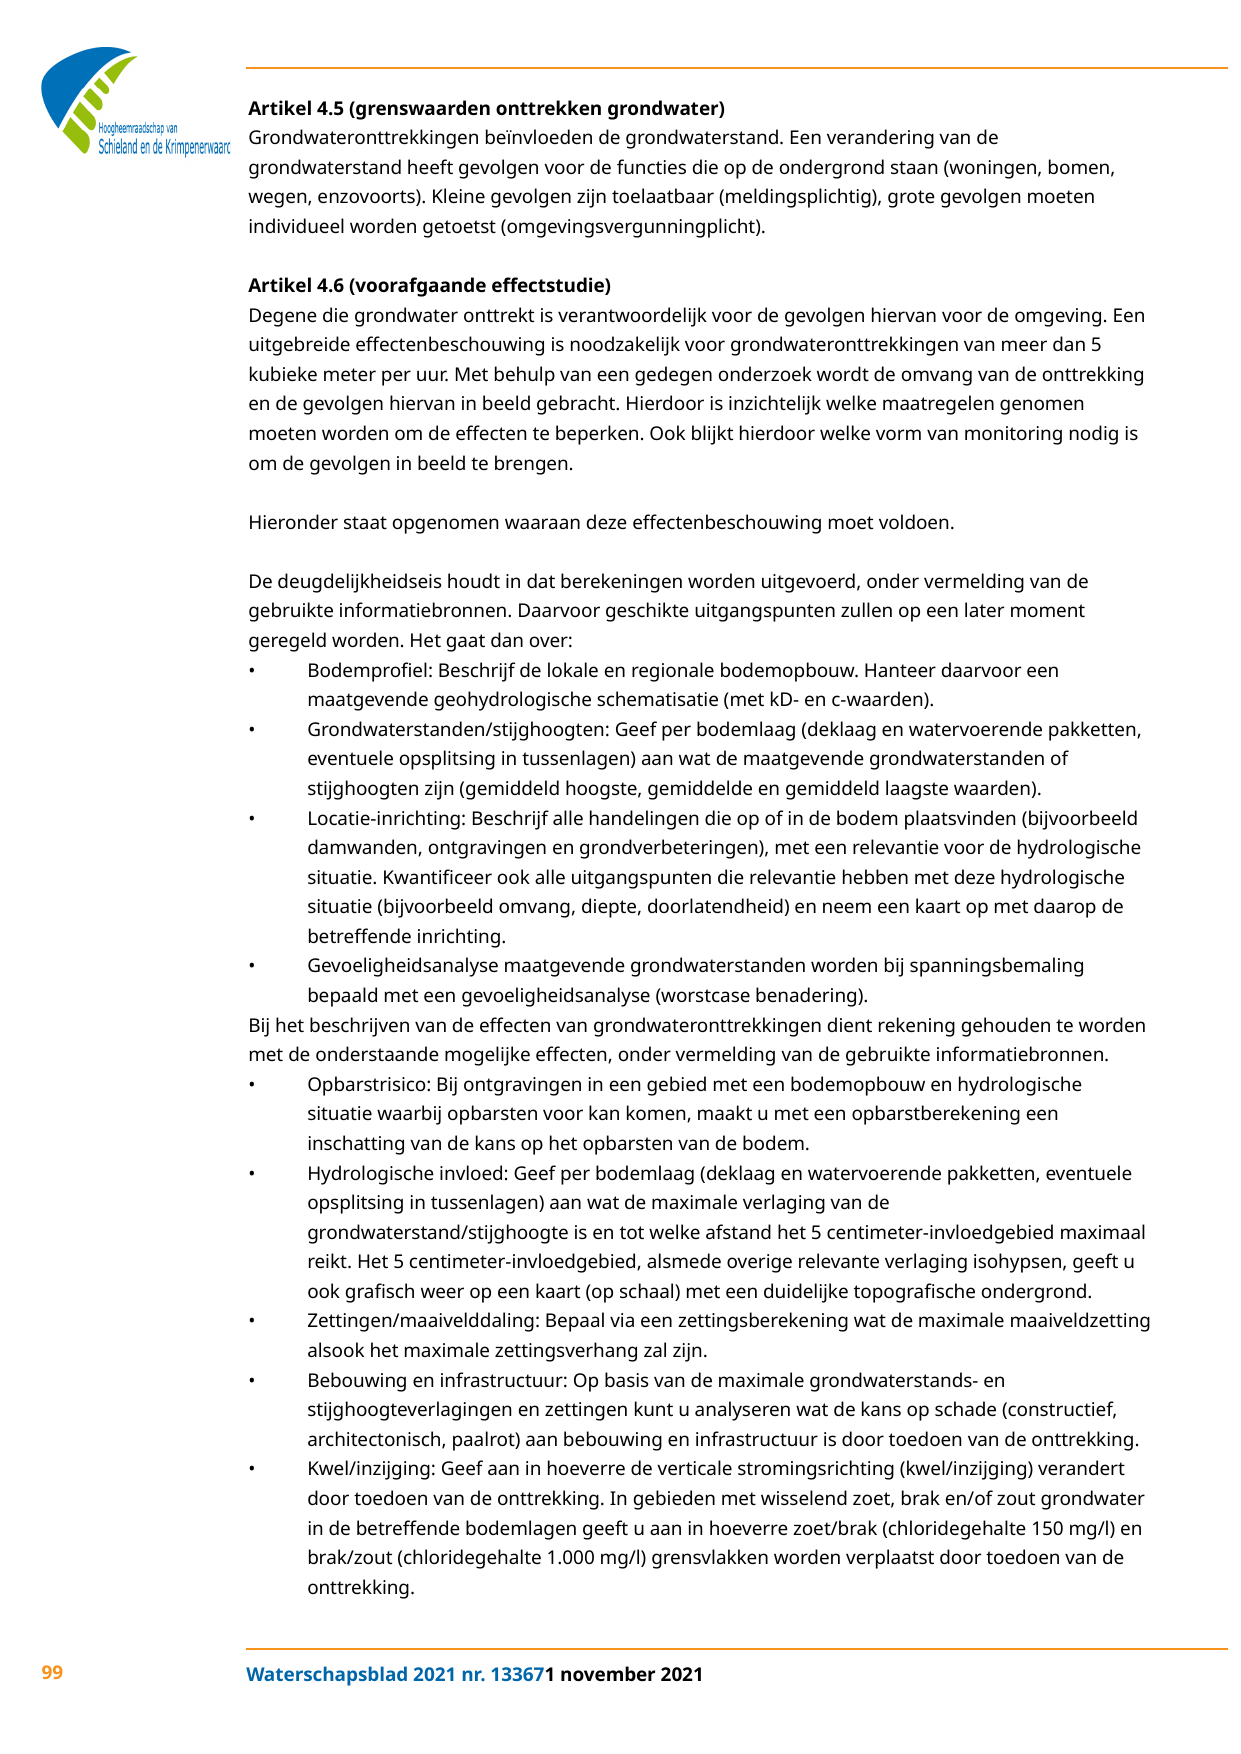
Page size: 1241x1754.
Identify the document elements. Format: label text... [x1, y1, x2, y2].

list Zettingen/maaivelddaling: Bepaal via een zettingsberekening wat de maximale maaiveldzetting alsook het maximale zettingsverhang zal zijn. [248, 1308, 1152, 1363]
text Bij het beschrijven van de effecten van grondwateronttrekkingen dient rekening gehouden te worden met de onderstaande mogelijke effecten, onder vermelding van de gebruikte informatiebronnen. [248, 1012, 1152, 1067]
list Bebouwing en infrastructuur: Op basis van de maximale grondwaterstands- en stijghoogteverlagingen en zettingen kunt u analyseren wat de kans op schade (constructief, architectonisch, paalrot) aan bebouwing en infrastructuur is door toedoen van de onttrekking. [248, 1367, 1152, 1452]
text Artikel 4.6 (voorafgaande effectstudie) [248, 272, 1152, 298]
text De deugdelijkheidseis houdt in dat berekeningen worden uitgevoerd, onder vermelding van de gebruikte informatiebronnen. Daarvoor geschikte uitgangspunten zullen op een later moment geregeld worden. Het gaat dan over: [248, 568, 1152, 653]
list Bodemprofiel: Beschrijf de lokale en regionale bodemopbouw. Hanteer daarvoor een maatgevende geohydrologische schematisatie (met kD- en c-waarden). [248, 657, 1152, 712]
text Artikel 4.5 (grenswaarden onttrekken grondwater) [248, 95, 1152, 121]
text Grondwateronttrekkingen beïnvloeden de grondwaterstand. Een verandering van de grondwaterstand heeft gevolgen voor de functies die op de ondergrond staan (woningen, bomen, wegen, enzovoorts). Kleine gevolgen zijn toelaatbaar (meldingsplichtig), grote gevolgen moeten individueel worden getoetst (omgevingsvergunningplicht). [248, 124, 1152, 239]
list Hydrologische invloed: Geef per bodemlaag (deklaag en watervoerende pakketten, eventuele opsplitsing in tussenlagen) aan wat de maximale verlaging van de grondwaterstand/stijghoogte is en tot welke afstand het 5 centimeter-invloedgebied maximaal reikt. Het 5 centimeter-invloedgebied, alsmede overige relevante verlaging isohypsen, geeft u ook grafisch weer op een kaart (op schaal) met een duidelijke topografische ondergrond. [248, 1160, 1152, 1304]
text Hieronder staat opgenomen waaraan deze effectenbeschouwing moet voldoen. [248, 509, 1152, 535]
list Kwel/inzijging: Geef aan in hoeverre de verticale stromingsrichting (kwel/inzijging) verandert door toedoen van de onttrekking. In gebieden met wisselend zoet, brak en/of zout grondwater in de betreffende bodemlagen geeft u aan in hoeverre zoet/brak (chloridegehalte 150 mg/l) en brak/zout (chloridegehalte 1.000 mg/l) grensvlakken worden verplaatst door toedoen van de onttrekking. [248, 1456, 1152, 1600]
list Locatie-inrichting: Beschrijf alle handelingen die op of in de bodem plaatsvinden (bijvoorbeeld damwanden, ontgravingen en grondverbeteringen), met een relevantie voor de hydrologische situatie. Kwantificeer ook alle uitgangspunten die relevantie hebben met deze hydrologische situatie (bijvoorbeeld omvang, diepte, doorlatendheid) en neem een kaart op met daarop de betreffende inrichting. [248, 805, 1152, 949]
list Opbarstrisico: Bij ontgravingen in een gebied met een bodemopbouw en hydrologische situatie waarbij opbarsten voor kan komen, maakt u met een opbarstberekening een inschatting van de kans op het opbarsten van de bodem. [248, 1071, 1152, 1156]
picture [41, 47, 231, 172]
list Gevoeligheidsanalyse maatgevende grondwaterstanden worden bij spanningsbemaling bepaald met een gevoeligheidsanalyse (worstcase benadering). [248, 953, 1152, 1008]
list Grondwaterstanden/stijghoogten: Geef per bodemlaag (deklaag en watervoerende pakketten, eventuele opsplitsing in tussenlagen) aan wat de maatgevende grondwaterstanden of stijghoogten zijn (gemiddeld hoogste, gemiddelde en gemiddeld laagste waarden). [248, 716, 1152, 801]
text Degene die grondwater onttrekt is verantwoordelijk voor de gevolgen hiervan voor de omgeving. Een uitgebreide effectenbeschouwing is noodzakelijk voor grondwateronttrekkingen van meer dan 5 kubieke meter per uur. Met behulp van een gedegen onderzoek wordt de omvang van de onttrekking en de gevolgen hiervan in beeld gebracht. Hierdoor is inzichtelijk welke maatregelen genomen moeten worden om de effecten te beperken. Ook blijkt hierdoor welke vorm van monitoring nodig is om de gevolgen in beeld te brengen. [248, 302, 1152, 476]
